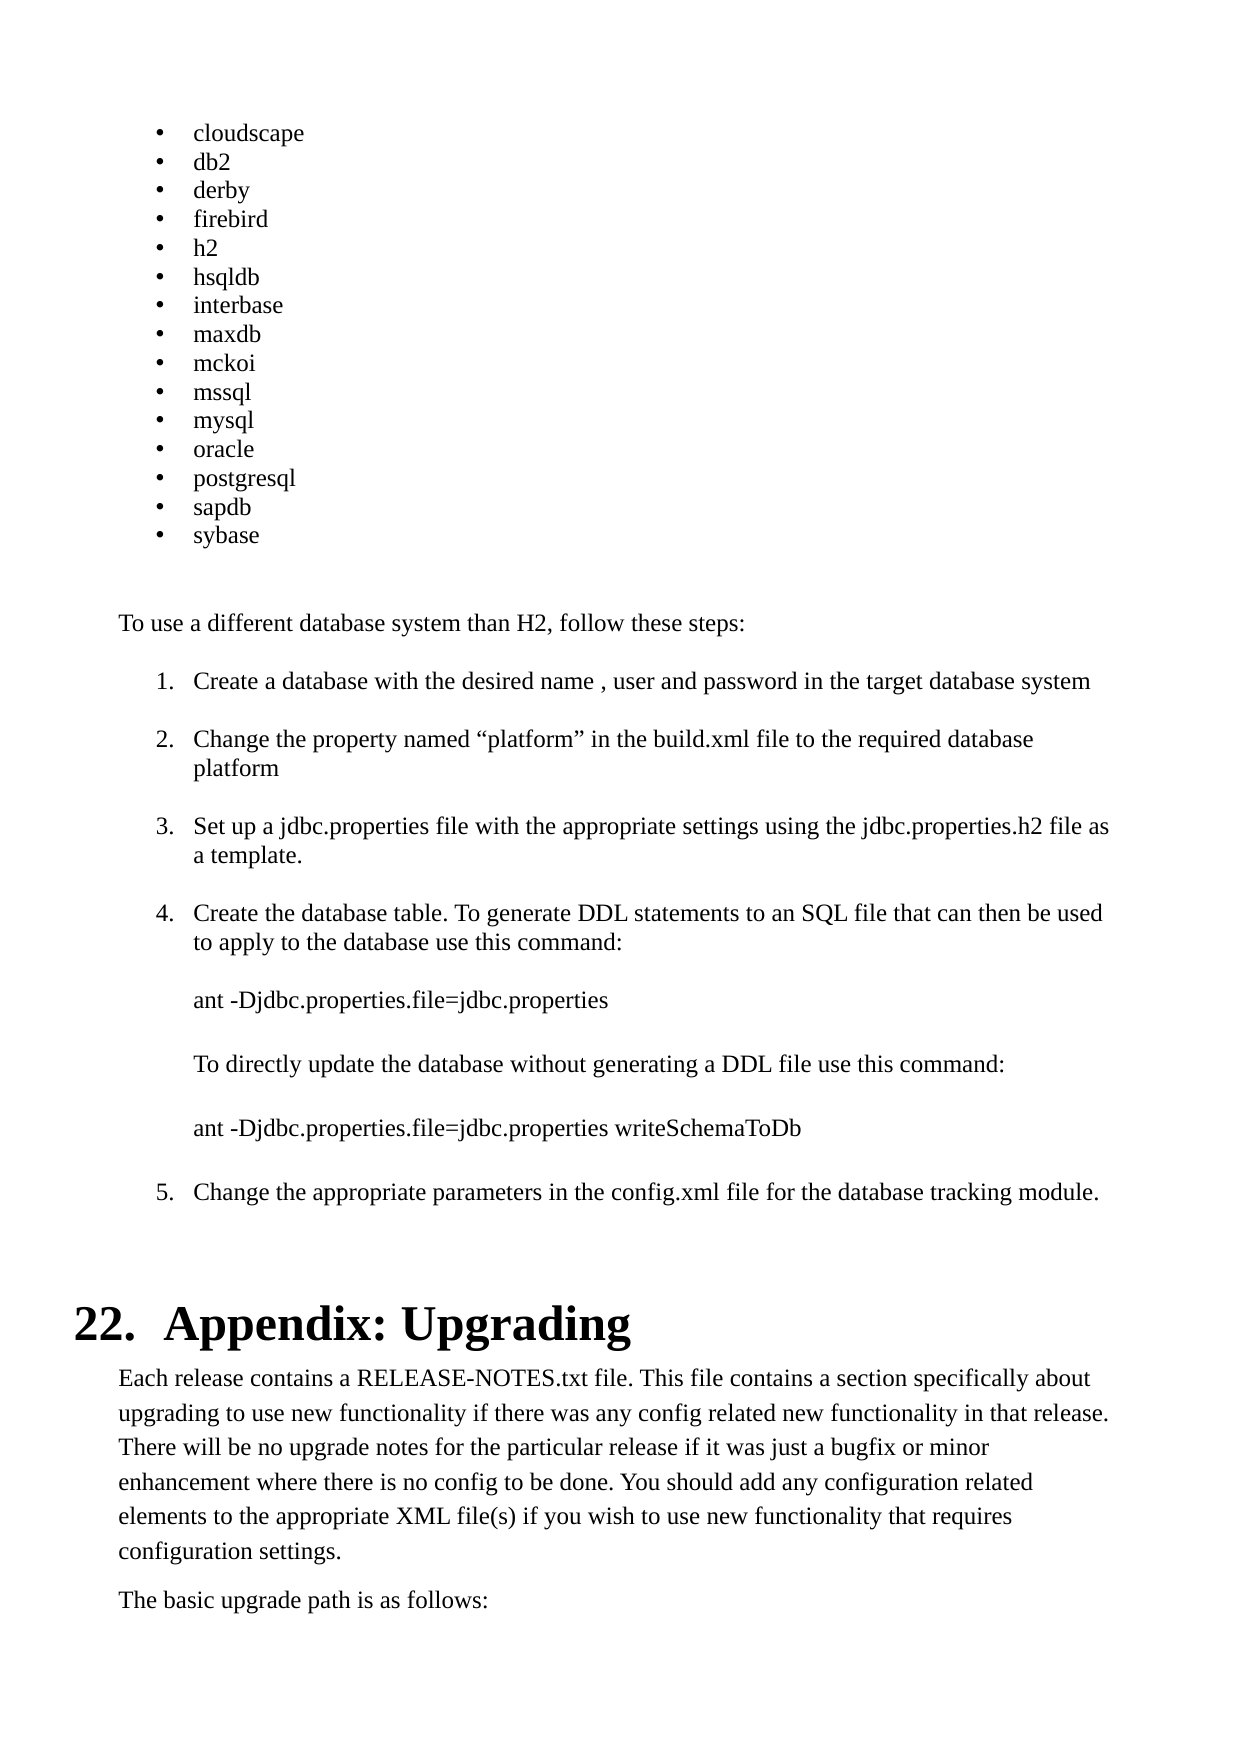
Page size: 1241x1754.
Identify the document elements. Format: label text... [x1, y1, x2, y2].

list h2 [156, 233, 1122, 262]
list To use a different database system than H2, follow these steps: [118, 608, 1122, 636]
list ant -Djdbc.properties.file=jdbc.properties [156, 985, 1122, 1014]
list firebird [156, 204, 1122, 233]
list sybase [156, 521, 1122, 549]
list hsqldb [156, 262, 1122, 291]
list sapdb [156, 492, 1122, 521]
list Create a database with the desired name , user and password in the target database system [156, 666, 1122, 694]
list Change the appropriate parameters in the config.xml file for the database tracking module. [156, 1177, 1122, 1206]
list mysql [156, 406, 1122, 434]
list db2 [156, 147, 1122, 176]
list cloudscape [156, 118, 1122, 147]
list Change the property named “platform” in the build.xml file to the required database platform [156, 724, 1122, 782]
text Each release contains a RELEASE-NOTES.txt file. This file contains a section specifically about upgrading to use new functionality if there was any config related new functionality in that release. There will be no upgrade notes for the particular release if it was just a bugfix or minor enhancement where there is no config to be done. You should add any configuration related elements to the appropriate XML file(s) if you wish to use new functionality that requires configuration settings. [118, 1363, 1122, 1564]
list mssql [156, 377, 1122, 406]
subtitle Appendix: Upgrading [73, 1293, 1122, 1351]
list maxdb [156, 319, 1122, 348]
list oracle [156, 434, 1122, 463]
list mckoi [156, 348, 1122, 377]
list To directly update the database without generating a DDL file use this command: [156, 1049, 1122, 1078]
list postgresql [156, 463, 1122, 492]
list ant -Djdbc.properties.file=jdbc.properties writeSchemaToDb [156, 1113, 1122, 1142]
list interbase [156, 291, 1122, 319]
list Set up a jdbc.properties file with the appropriate settings using the jdbc.properties.h2 file as a template. [156, 811, 1122, 868]
list derby [156, 176, 1122, 204]
list Create the database table. To generate DDL statements to an SQL file that can then be used to apply to the database use this command: [156, 898, 1122, 956]
text The basic upgrade path is as follows: [118, 1585, 1122, 1613]
